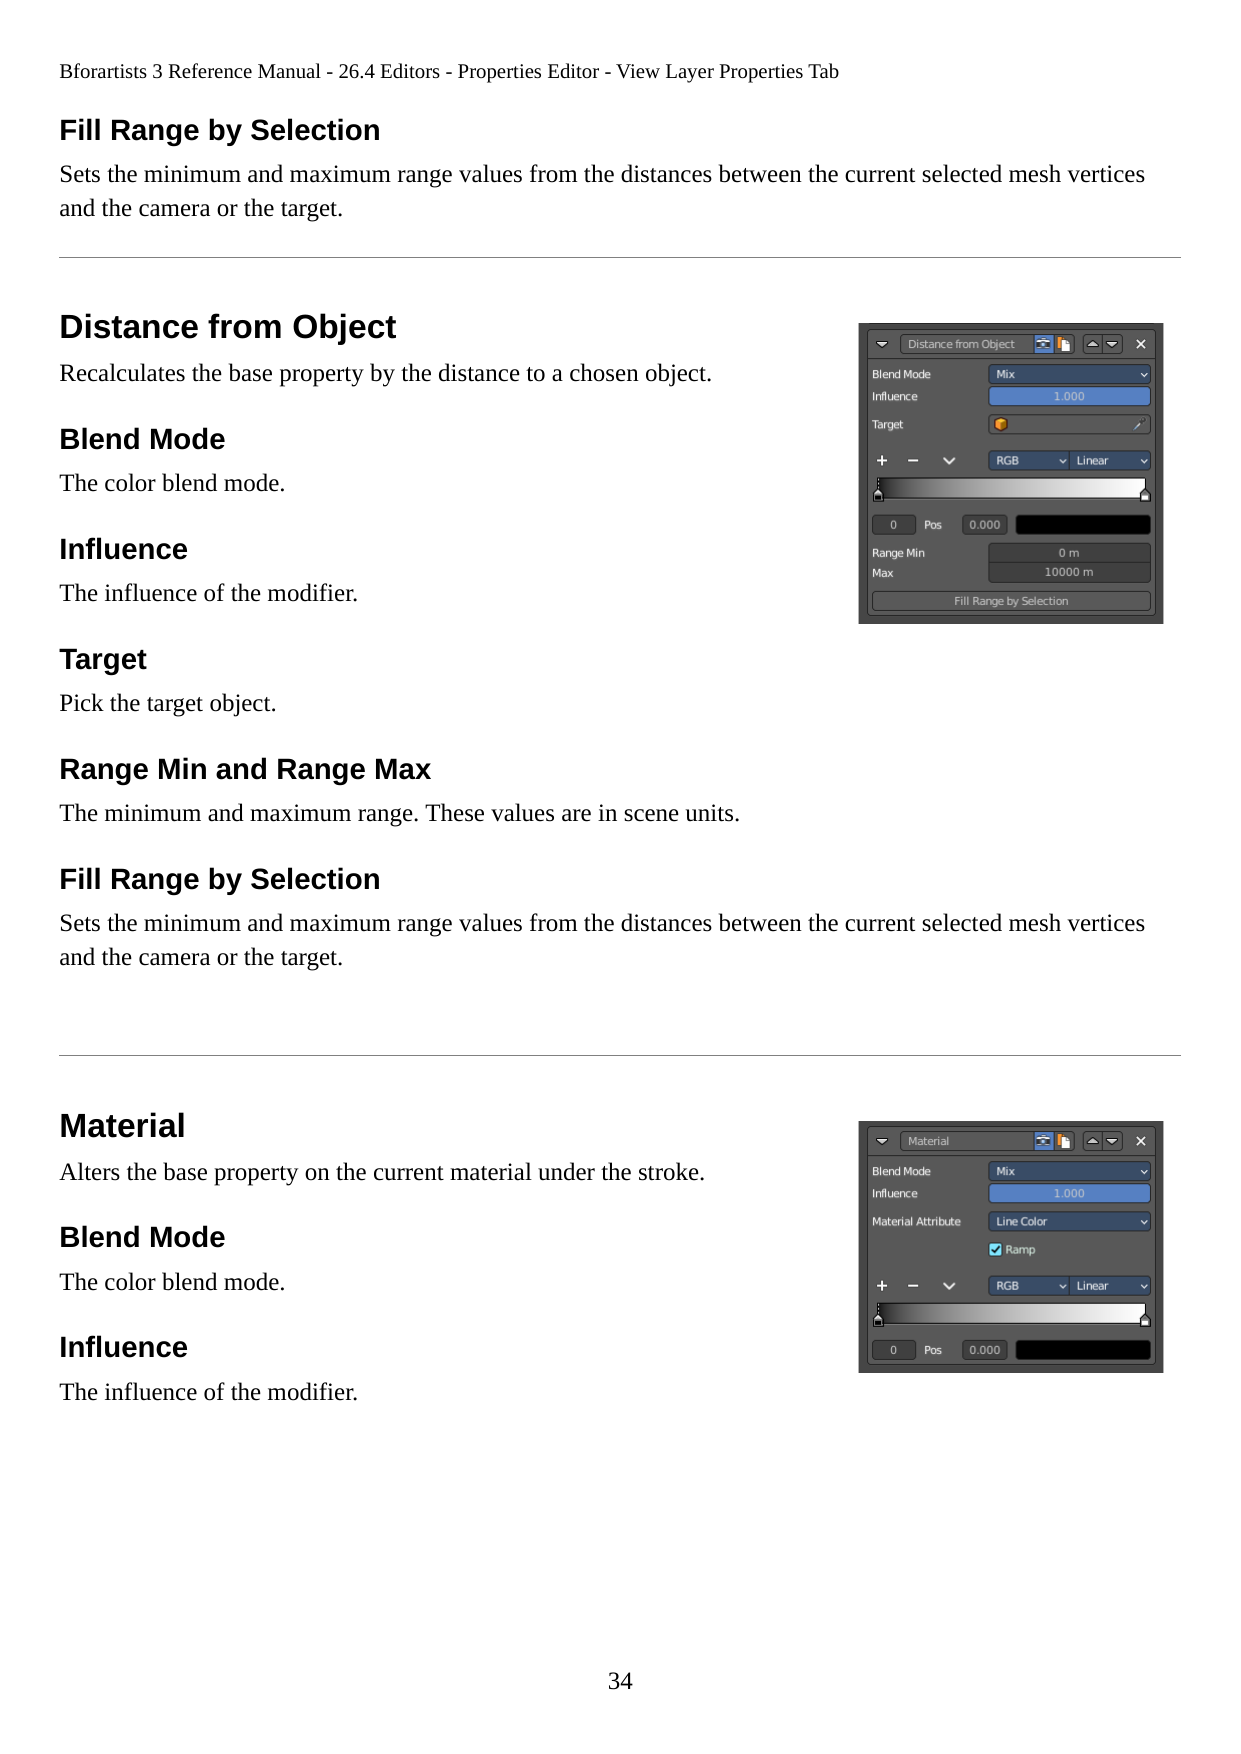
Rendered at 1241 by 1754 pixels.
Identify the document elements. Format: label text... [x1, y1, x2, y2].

text The minimum and maximum range. These values are in scene units. [59, 798, 1181, 827]
text The color blend mode. [59, 468, 858, 497]
subtitle Fill Range by Selection [59, 862, 1181, 896]
subtitle Influence [59, 532, 858, 566]
text The influence of the modifier. [59, 1377, 1181, 1405]
picture [858, 1121, 1164, 1373]
subtitle Range Min and Range Max [59, 752, 1181, 786]
text Sets the minimum and maximum range values from the distances between the current selected mesh vertices and the camera or the target. [59, 908, 1181, 971]
picture [858, 323, 1164, 624]
text Pick the target object. [59, 688, 1181, 717]
subtitle Influence [59, 1330, 858, 1364]
subtitle [1164, 1220, 1181, 1254]
subtitle Blend Mode [59, 422, 858, 456]
subtitle Material [59, 1106, 1181, 1144]
text Sets the minimum and maximum range values from the distances between the current selected mesh vertices and the camera or the target. [59, 159, 1181, 222]
subtitle [1164, 422, 1181, 456]
subtitle [1164, 532, 1181, 566]
subtitle Distance from Object [59, 307, 1181, 346]
text Recalculates the base property by the distance to a chosen object. [59, 358, 858, 387]
text [1164, 468, 1181, 497]
subtitle Fill Range by Selection [59, 113, 1181, 146]
subtitle Blend Mode [59, 1220, 858, 1254]
text The influence of the modifier. [59, 578, 858, 607]
text Alters the base property on the current material under the stroke. [59, 1157, 858, 1186]
subtitle [1164, 1330, 1181, 1364]
text The color blend mode. [59, 1267, 858, 1295]
subtitle Target [59, 642, 1181, 676]
text [1164, 1267, 1181, 1295]
